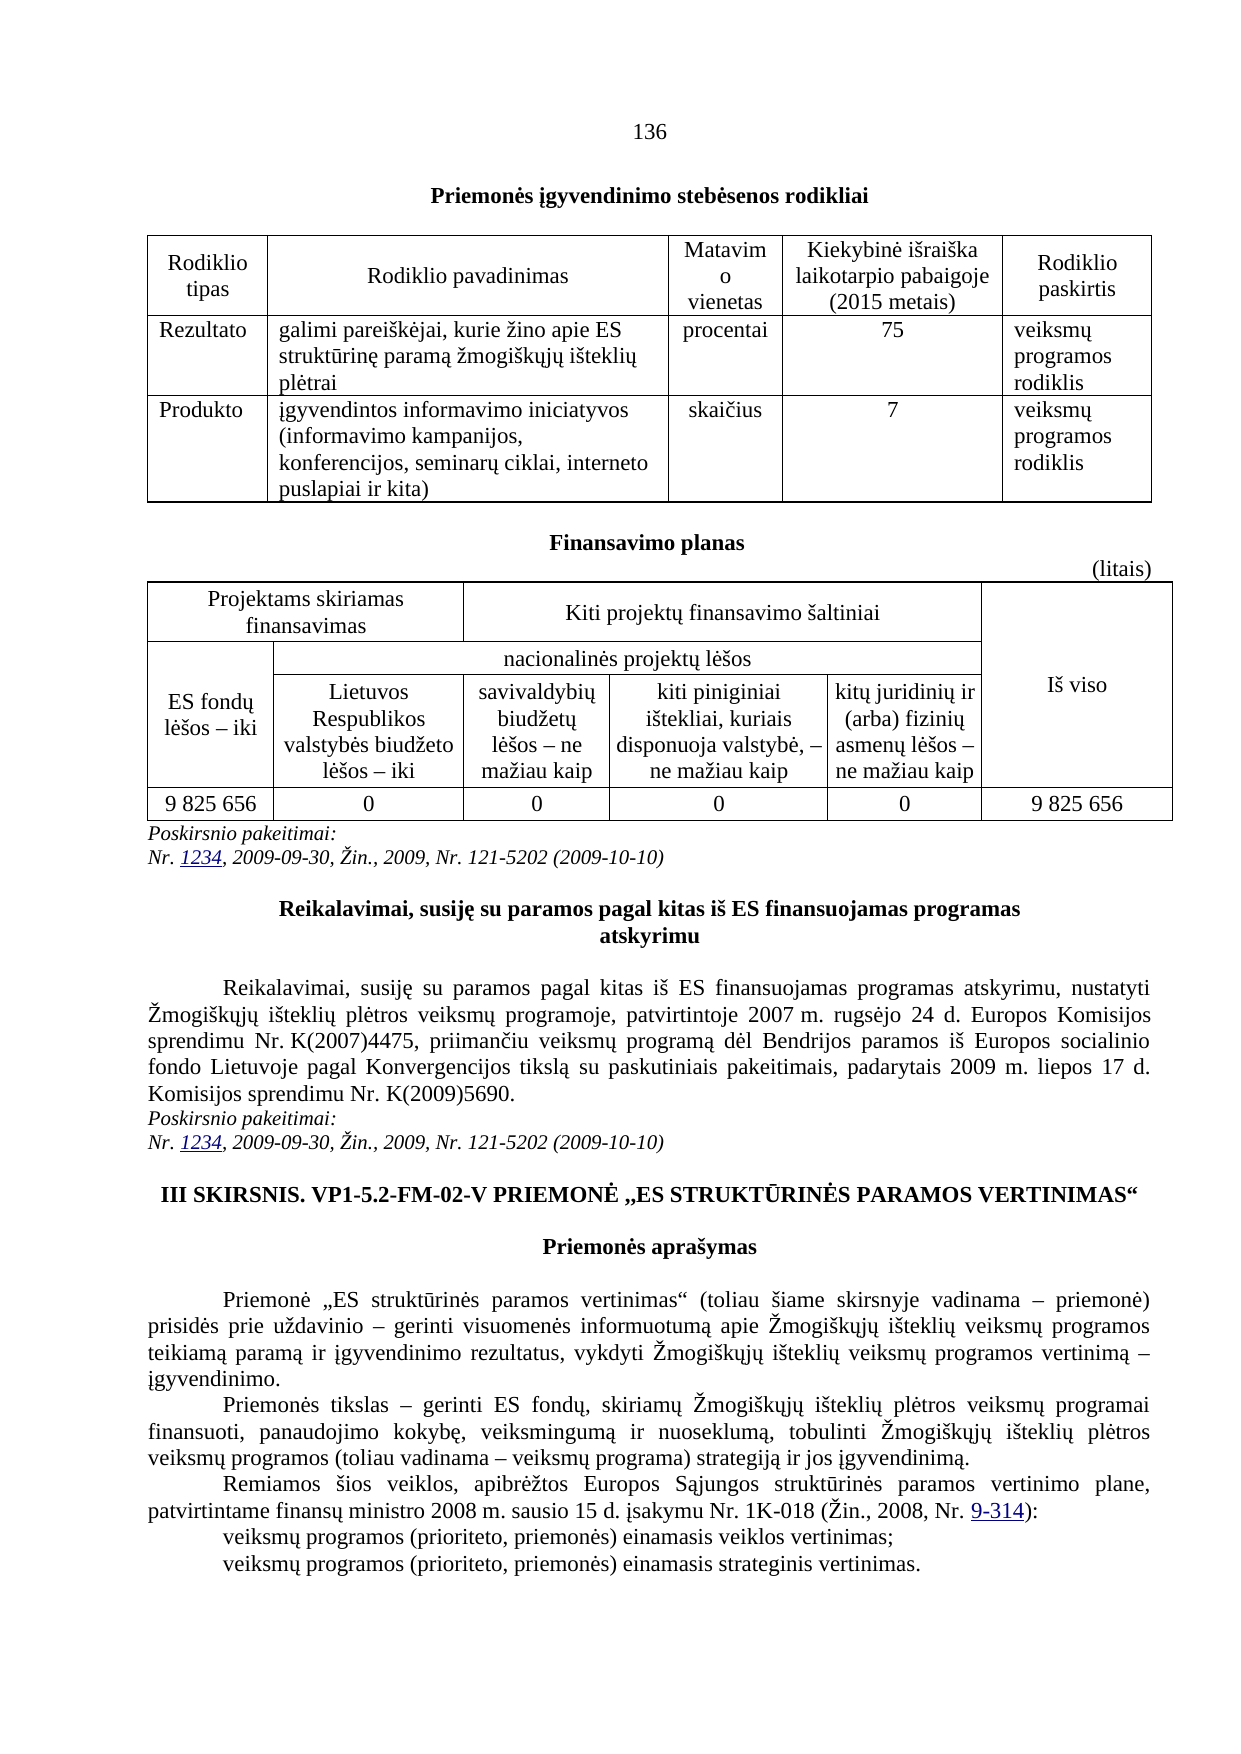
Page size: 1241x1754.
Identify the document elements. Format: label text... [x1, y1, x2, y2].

table_cell skaičius [669, 396, 782, 501]
table_cell 0 [464, 788, 609, 820]
table_cell veiksmų programos rodiklis [1003, 396, 1151, 501]
text Priemonės aprašymas [148, 1233, 1152, 1260]
table_cell galimi pareiškėjai, kurie žino apie ES struktūrinę paramą žmogiškųjų išteklių plėtrai [268, 316, 668, 395]
text Priemonė „ES struktūrinės paramos vertinimas“ (toliau šiame skirsnyje vadinama – priemonė) prisidės prie uždavinio – gerinti visuomenės informuotumą apie Žmogiškųjų išteklių veiksmų programos teikiamą paramą ir įgyvendinimo rezultatus, vykdyti Žmogiškųjų išteklių veiksmų programos vertinimą – įgyvendinimo. [148, 1286, 1152, 1391]
table_cell 9 825 656 [148, 788, 273, 820]
table_header Iš viso [982, 583, 1172, 787]
text Nr. 1234, 2009-09-30, Žin., 2009, Nr. 121-5202 (2009-10-10) [148, 1130, 1152, 1154]
table_header Rodiklio tipas [148, 236, 267, 315]
text Reikalavimai, susiję su paramos pagal kitas iš ES finansuojamas programas atskyrimu [148, 895, 1152, 948]
table_cell 7 [783, 396, 1002, 501]
table_cell Rezultato [148, 316, 267, 395]
table_cell ES fondų lėšos – iki [148, 642, 273, 787]
table_cell 9 825 656 [982, 788, 1172, 820]
text (litais) [148, 555, 1152, 581]
text Reikalavimai, susiję su paramos pagal kitas iš ES finansuojamas programas atskyrimu, nustatyti Žmogiškųjų išteklių plėtros veiksmų programoje, patvirtintoje 2007 m. rugsėjo 24 d. Europos Komisijos sprendimu Nr. K(2007)4475, priimančiu veiksmų programą dėl Bendrijos paramos iš Europos socialinio fondo Lietuvoje pagal Konvergencijos tikslą su paskutiniais pakeitimais, padarytais 2009 m. liepos 17 d. Komisijos sprendimu Nr. K(2009)5690. [148, 974, 1152, 1106]
text Priemonės įgyvendinimo stebėsenos rodikliai [148, 182, 1152, 208]
text Poskirsnio pakeitimai: [148, 1106, 1152, 1130]
table_cell 0 [274, 788, 463, 820]
table_cell Produkto [148, 396, 267, 501]
table_cell 75 [783, 316, 1002, 395]
table_cell nacionalinės projektų lėšos [274, 642, 981, 674]
table_cell įgyvendintos informavimo iniciatyvos (informavimo kampanijos, konferencijos, seminarų ciklai, interneto puslapiai ir kita) [268, 396, 668, 501]
text veiksmų programos (prioriteto, priemonės) einamasis strateginis vertinimas. [148, 1549, 1152, 1576]
table_header Rodiklio pavadinimas [268, 236, 668, 315]
text Priemonės tikslas – gerinti ES fondų, skiriamų Žmogiškųjų išteklių plėtros veiksmų programai finansuoti, panaudojimo kokybę, veiksmingumą ir nuoseklumą, tobulinti Žmogiškųjų išteklių plėtros veiksmų programos (toliau vadinama – veiksmų programa) strategiją ir jos įgyvendinimą. [148, 1391, 1152, 1471]
table_cell savivaldybių biudžetų lėšos – ne mažiau kaip [464, 675, 609, 787]
table_cell kitų juridinių ir (arba) fizinių asmenų lėšos – ne mažiau kaip [828, 675, 981, 787]
table_cell Lietuvos Respublikos valstybės biudžeto lėšos – iki [274, 675, 463, 787]
table_cell 0 [828, 788, 981, 820]
text Nr. 1234, 2009-09-30, Žin., 2009, Nr. 121-5202 (2009-10-10) [148, 845, 1152, 869]
table_header Matavimo vienetas [669, 236, 782, 315]
table_header Rodiklio paskirtis [1003, 236, 1151, 315]
table_header Projektams skiriamas finansavimas [148, 583, 463, 641]
text veiksmų programos (prioriteto, priemonės) einamasis veiklos vertinimas; [148, 1523, 1152, 1549]
table_header Kiekybinė išraiška laikotarpio pabaigoje (2015 metais) [783, 236, 1002, 315]
text Finansavimo planas [148, 529, 1152, 555]
table_cell kiti piniginiai ištekliai, kuriais disponuoja valstybė, – ne mažiau kaip [610, 675, 827, 787]
table_cell veiksmų programos rodiklis [1003, 316, 1151, 395]
text Poskirsnio pakeitimai: [148, 821, 1152, 845]
table_header Kiti projektų finansavimo šaltiniai [464, 583, 981, 641]
text III SKIRSNIS. VP1-5.2-FM-02-V PRIEMONĖ ,,ES struktūrinės PARAMOS vertinimas“ [148, 1181, 1152, 1207]
table_cell procentai [669, 316, 782, 395]
table_cell 0 [610, 788, 827, 820]
text Remiamos šios veiklos, apibrėžtos Europos Sąjungos struktūrinės paramos vertinimo plane, patvirtintame finansų ministro 2008 m. sausio 15 d. įsakymu Nr. 1K-018 (Žin., 2008, Nr. 9-314): [148, 1471, 1152, 1523]
